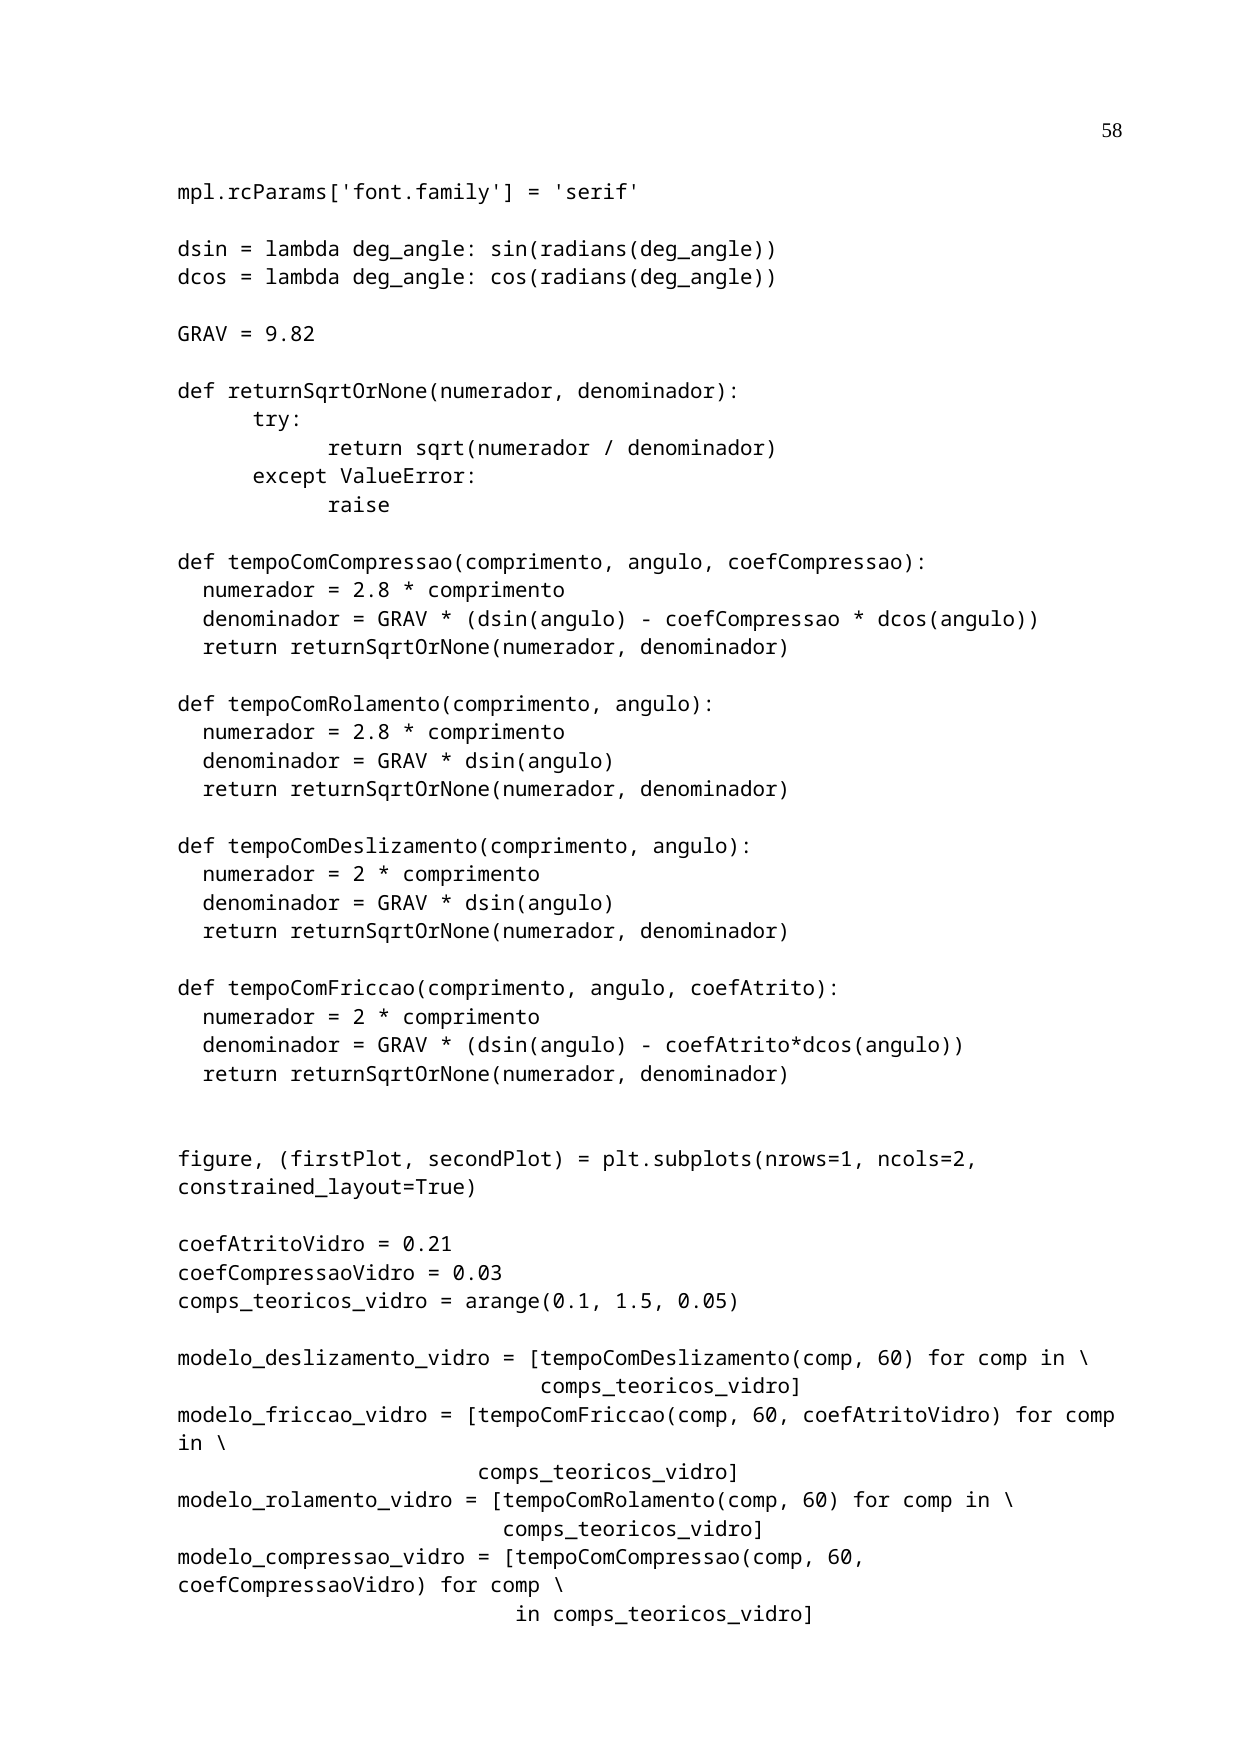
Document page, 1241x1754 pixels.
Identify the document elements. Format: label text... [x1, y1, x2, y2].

text def tempoComRolamento(comprimento, angulo): [177, 689, 1122, 717]
text numerador = 2 * comprimento [177, 859, 1122, 888]
text return returnSqrtOrNone(numerador, denominador) [177, 1059, 1122, 1087]
text numerador = 2 * comprimento [177, 1002, 1122, 1030]
text modelo_deslizamento_vidro = [tempoComDeslizamento(comp, 60) for comp in \ [177, 1343, 1122, 1371]
text def tempoComDeslizamento(comprimento, angulo): [177, 831, 1122, 859]
text coefAtritoVidro = 0.21 [177, 1229, 1122, 1258]
text numerador = 2.8 * comprimento [177, 717, 1122, 746]
text denominador = GRAV * (dsin(angulo) - coefAtrito*dcos(angulo)) [177, 1030, 1122, 1059]
text figure, (firstPlot, secondPlot) = plt.subplots(nrows=1, ncols=2, constrained_layout=True) [177, 1144, 1122, 1201]
text modelo_rolamento_vidro = [tempoComRolamento(comp, 60) for comp in \ [177, 1485, 1122, 1514]
text denominador = GRAV * dsin(angulo) [177, 746, 1122, 774]
text def tempoComFriccao(comprimento, angulo, coefAtrito): [177, 973, 1122, 1002]
text comps_teoricos_vidro = arange(0.1, 1.5, 0.05) [177, 1286, 1122, 1314]
text modelo_friccao_vidro = [tempoComFriccao(comp, 60, coefAtritoVidro) for comp in \ [177, 1400, 1122, 1457]
text mpl.rcParams['font.family'] = 'serif' [177, 177, 1122, 206]
text return returnSqrtOrNone(numerador, denominador) [177, 774, 1122, 803]
text def returnSqrtOrNone(numerador, denominador): [177, 376, 1122, 404]
text except ValueError: [177, 461, 1122, 490]
text modelo_compressao_vidro = [tempoComCompressao(comp, 60, coefCompressaoVidro) for comp \ [177, 1542, 1122, 1599]
text dsin = lambda deg_angle: sin(radians(deg_angle)) [177, 234, 1122, 262]
text denominador = GRAV * dsin(angulo) [177, 888, 1122, 916]
text in comps_teoricos_vidro] [177, 1599, 1122, 1627]
text comps_teoricos_vidro] [177, 1457, 1122, 1485]
text return returnSqrtOrNone(numerador, denominador) [177, 916, 1122, 945]
text GRAV = 9.82 [177, 319, 1122, 348]
text try: [177, 404, 1122, 433]
text return sqrt(numerador / denominador) [177, 433, 1122, 461]
text numerador = 2.8 * comprimento [177, 575, 1122, 604]
text def tempoComCompressao(comprimento, angulo, coefCompressao): [177, 547, 1122, 575]
text comps_teoricos_vidro] [177, 1514, 1122, 1542]
text raise [177, 490, 1122, 518]
text denominador = GRAV * (dsin(angulo) - coefCompressao * dcos(angulo)) [177, 604, 1122, 632]
text dcos = lambda deg_angle: cos(radians(deg_angle)) [177, 262, 1122, 291]
text comps_teoricos_vidro] [177, 1371, 1122, 1400]
text coefCompressaoVidro = 0.03 [177, 1258, 1122, 1286]
text return returnSqrtOrNone(numerador, denominador) [177, 632, 1122, 661]
